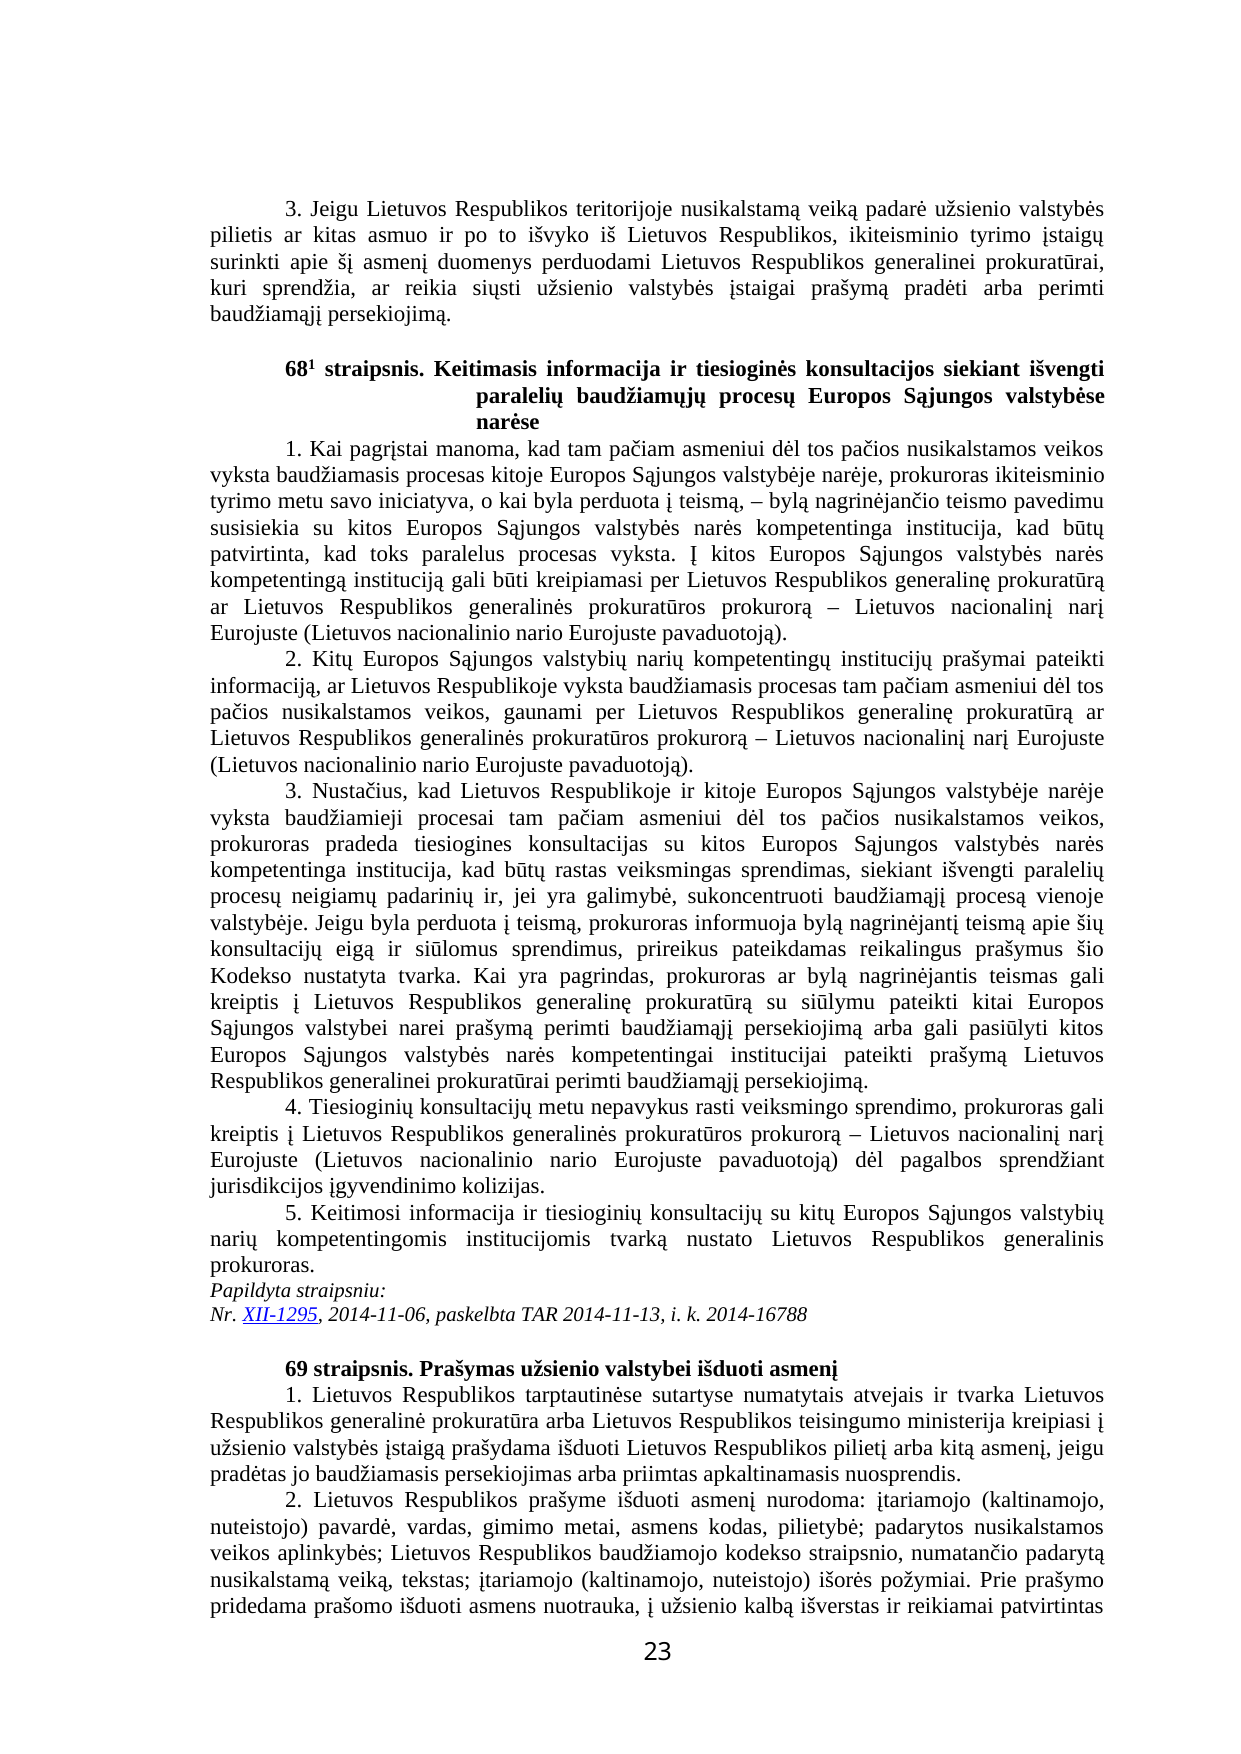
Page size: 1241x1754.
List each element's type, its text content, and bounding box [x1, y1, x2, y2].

text 4. Tiesioginių konsultacijų metu nepavykus rasti veiksmingo sprendimo, prokuroras gali kreiptis į Lietuvos Respublikos generalinės prokuratūros prokurorą – Lietuvos nacionalinį narį Eurojuste (Lietuvos nacionalinio nario Eurojuste pavaduotoją) dėl pagalbos sprendžiant jurisdikcijos įgyvendinimo kolizijas. [210, 1093, 1106, 1199]
text 5. Keitimosi informacija ir tiesioginių konsultacijų su kitų Europos Sąjungos valstybių narių kompetentingomis institucijomis tvarką nustato Lietuvos Respublikos generalinis prokuroras. [210, 1199, 1106, 1278]
text 1. Lietuvos Respublikos tarptautinėse sutartyse numatytais atvejais ir tvarka Lietuvos Respublikos generalinė prokuratūra arba Lietuvos Respublikos teisingumo ministerija kreipiasi į užsienio valstybės įstaigą prašydama išduoti Lietuvos Respublikos pilietį arba kitą asmenį, jeigu pradėtas jo baudžiamasis persekiojimas arba priimtas apkaltinamasis nuosprendis. [210, 1381, 1106, 1487]
text Nr. XII-1295, 2014-11-06, paskelbta TAR 2014-11-13, i. k. 2014-16788 [210, 1302, 1106, 1326]
text 681 straipsnis. Keitimasis informacija ir tiesioginės konsultacijos siekiant išvengti paralelių baudžiamųjų procesų Europos Sąjungos valstybėse narėse [285, 356, 1106, 434]
text Papildyta straipsniu: [210, 1278, 1106, 1302]
text 2. Kitų Europos Sąjungos valstybių narių kompetentingų institucijų prašymai pateikti informaciją, ar Lietuvos Respublikoje vyksta baudžiamasis procesas tam pačiam asmeniui dėl tos pačios nusikalstamos veikos, gaunami per Lietuvos Respublikos generalinę prokuratūrą ar Lietuvos Respublikos generalinės prokuratūros prokurorą – Lietuvos nacionalinį narį Eurojuste (Lietuvos nacionalinio nario Eurojuste pavaduotoją). [210, 645, 1106, 777]
text 69 straipsnis. Prašymas užsienio valstybei išduoti asmenį [210, 1355, 1106, 1381]
text 2. Lietuvos Respublikos prašyme išduoti asmenį nurodoma: įtariamojo (kaltinamojo, nuteistojo) pavardė, vardas, gimimo metai, asmens kodas, pilietybė; padarytos nusikalstamos veikos aplinkybės; Lietuvos Respublikos baudžiamojo kodekso straipsnio, numatančio padarytą nusikalstamą veiką, tekstas; įtariamojo (kaltinamojo, nuteistojo) išorės požymiai. Prie prašymo pridedama prašomo išduoti asmens nuotrauka, į užsienio kalbą išverstas ir reikiamai patvirtintas [210, 1487, 1106, 1618]
text 1. Kai pagrįstai manoma, kad tam pačiam asmeniui dėl tos pačios nusikalstamos veikos vyksta baudžiamasis procesas kitoje Europos Sąjungos valstybėje narėje, prokuroras ikiteisminio tyrimo metu savo iniciatyva, o kai byla perduota į teismą, – bylą nagrinėjančio teismo pavedimu susisiekia su kitos Europos Sąjungos valstybės narės kompetentinga institucija, kad būtų patvirtinta, kad toks paralelus procesas vyksta. Į kitos Europos Sąjungos valstybės narės kompetentingą instituciją gali būti kreipiamasi per Lietuvos Respublikos generalinę prokuratūrą ar Lietuvos Respublikos generalinės prokuratūros prokurorą – Lietuvos nacionalinį narį Eurojuste (Lietuvos nacionalinio nario Eurojuste pavaduotoją). [210, 434, 1106, 645]
text 3. Jeigu Lietuvos Respublikos teritorijoje nusikalstamą veiką padarė užsienio valstybės pilietis ar kitas asmuo ir po to išvyko iš Lietuvos Respublikos, ikiteisminio tyrimo įstaigų surinkti apie šį asmenį duomenys perduodami Lietuvos Respublikos generalinei prokuratūrai, kuri sprendžia, ar reikia siųsti užsienio valstybės įstaigai prašymą pradėti arba perimti baudžiamąjį persekiojimą. [210, 195, 1106, 327]
text 3. Nustačius, kad Lietuvos Respublikoje ir kitoje Europos Sąjungos valstybėje narėje vyksta baudžiamieji procesai tam pačiam asmeniui dėl tos pačios nusikalstamos veikos, prokuroras pradeda tiesiogines konsultacijas su kitos Europos Sąjungos valstybės narės kompetentinga institucija, kad būtų rastas veiksmingas sprendimas, siekiant išvengti paralelių procesų neigiamų padarinių ir, jei yra galimybė, sukoncentruoti baudžiamąjį procesą vienoje valstybėje. Jeigu byla perduota į teismą, prokuroras informuoja bylą nagrinėjantį teismą apie šių konsultacijų eigą ir siūlomus sprendimus, prireikus pateikdamas reikalingus prašymus šio Kodekso nustatyta tvarka. Kai yra pagrindas, prokuroras ar bylą nagrinėjantis teismas gali kreiptis į Lietuvos Respublikos generalinę prokuratūrą su siūlymu pateikti kitai Europos Sąjungos valstybei narei prašymą perimti baudžiamąjį persekiojimą arba gali pasiūlyti kitos Europos Sąjungos valstybės narės kompetentingai institucijai pateikti prašymą Lietuvos Respublikos generalinei prokuratūrai perimti baudžiamąjį persekiojimą. [210, 777, 1106, 1093]
